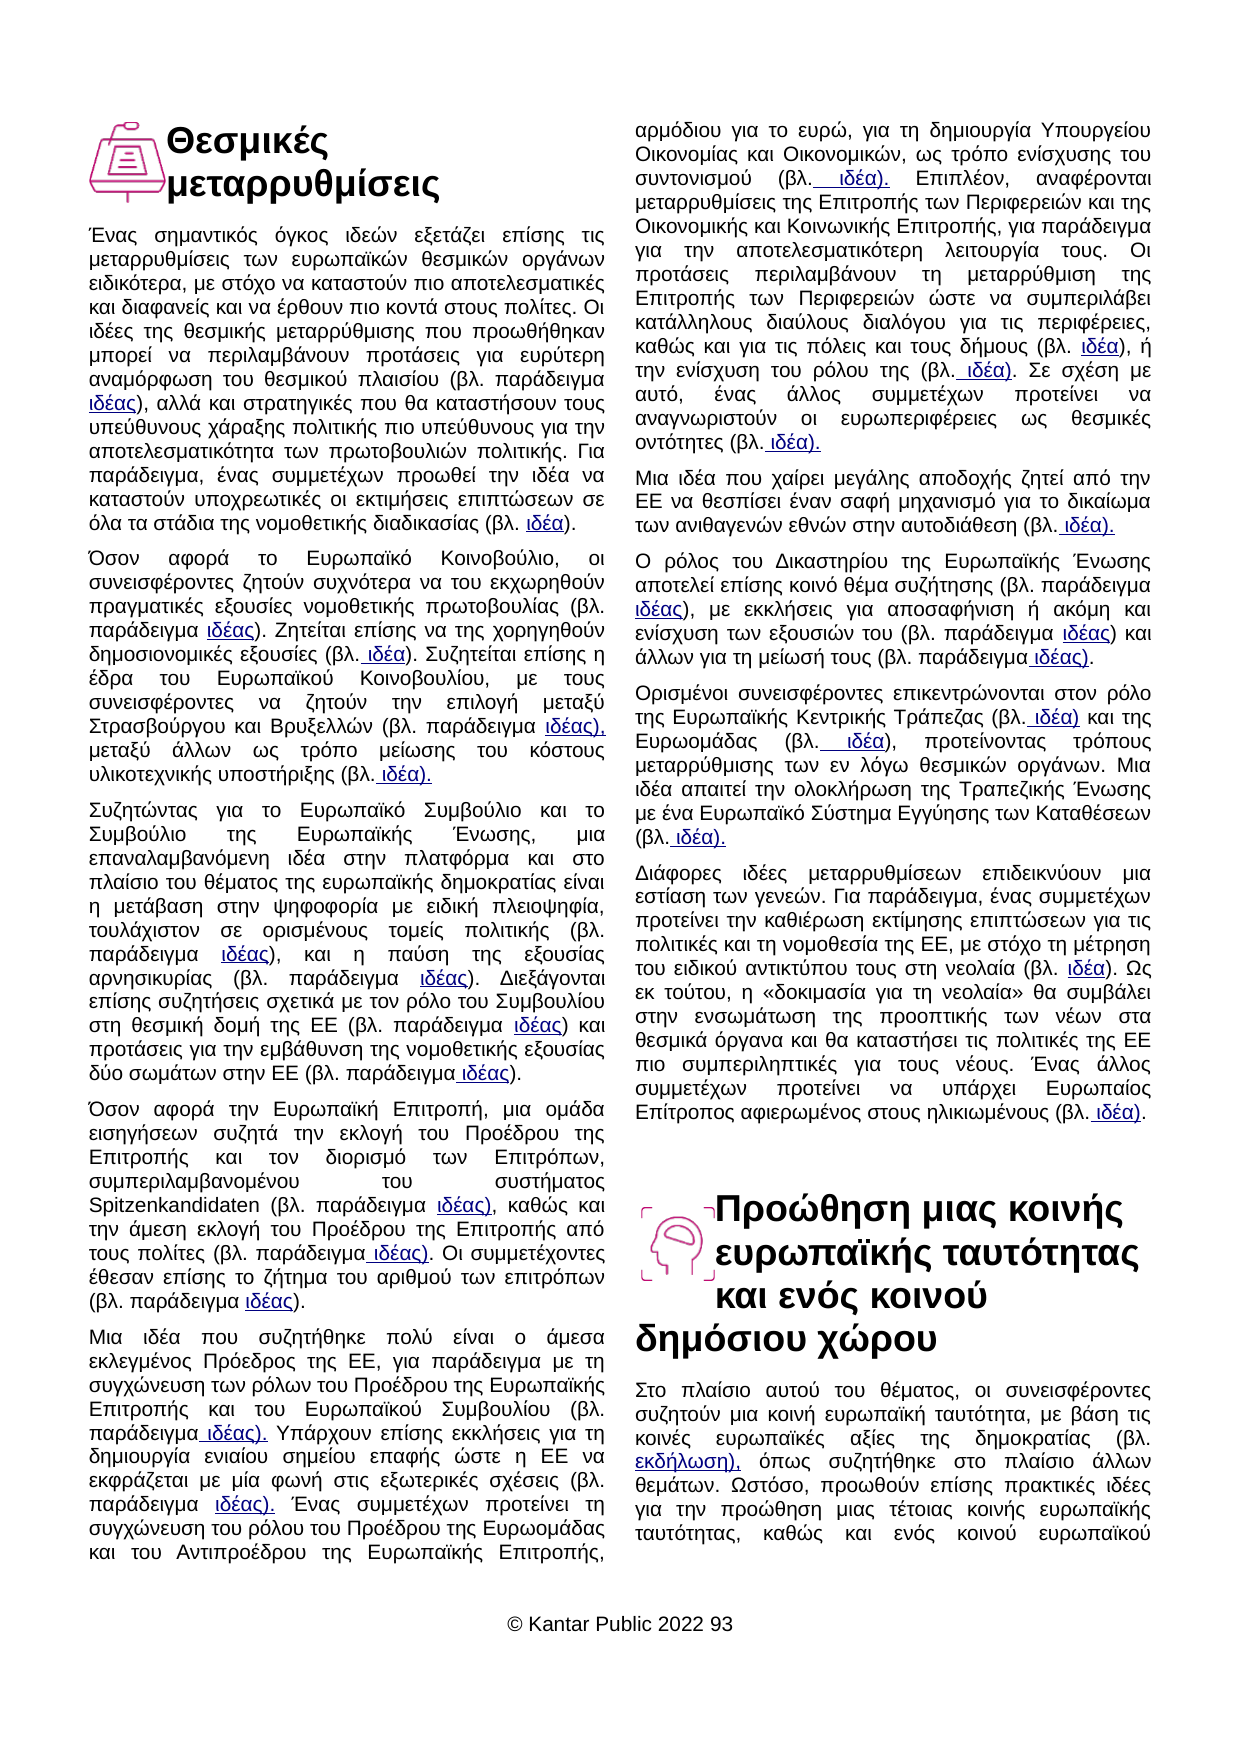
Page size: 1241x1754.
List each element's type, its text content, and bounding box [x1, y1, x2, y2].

text Όσον αφορά το Ευρωπαϊκό Κοινοβούλιο, οι συνεισφέροντες ζητούν συχνότερα να του εκχωρηθούν πραγματικές εξουσίες νομοθετικής πρωτοβουλίας (βλ. παράδειγμα ιδέας). Ζητείται επίσης να της χορηγηθούν δημοσιονομικές εξουσίες (βλ. ιδέα). Συζητείται επίσης η έδρα του Ευρωπαϊκού Κοινοβουλίου, με τους συνεισφέροντες να ζητούν την επιλογή μεταξύ Στρασβούργου και Βρυξελλών (βλ. παράδειγμα ιδέας), μεταξύ άλλων ως τρόπο μείωσης του κόστους υλικοτεχνικής υποστήριξης (βλ. ιδέα). [88, 546, 605, 786]
text Ορισμένοι συνεισφέροντες επικεντρώνονται στον ρόλο της Ευρωπαϊκής Κεντρικής Τράπεζας (βλ. ιδέα) και της Ευρωομάδας (βλ. ιδέα), προτείνοντας τρόπους μεταρρύθμισης των εν λόγω θεσμικών οργάνων. Μια ιδέα απαιτεί την ολοκλήρωση της Τραπεζικής Ένωσης με ένα Ευρωπαϊκό Σύστημα Εγγύησης των Καταθέσεων (βλ. ιδέα). [635, 681, 1152, 848]
picture [89, 122, 166, 203]
text Μια ιδέα που χαίρει μεγάλης αποδοχής ζητεί από την ΕΕ να θεσπίσει έναν σαφή μηχανισμό για το δικαίωμα των ανιθαγενών εθνών στην αυτοδιάθεση (βλ. ιδέα). [635, 465, 1152, 537]
text Ένας σημαντικός όγκος ιδεών εξετάζει επίσης τις μεταρρυθμίσεις των ευρωπαϊκών θεσμικών οργάνων ειδικότερα, με στόχο να καταστούν πιο αποτελεσματικές και διαφανείς και να έρθουν πιο κοντά στους πολίτες. Οι ιδέες της θεσμικής μεταρρύθμισης που προωθήθηκαν μπορεί να περιλαμβάνουν προτάσεις για ευρύτερη αναμόρφωση του θεσμικού πλαισίου (βλ. παράδειγμα ιδέας), αλλά και στρατηγικές που θα καταστήσουν τους υπεύθυνους χάραξης πολιτικής πιο υπεύθυνους για την αποτελεσματικότητα των πρωτοβουλιών πολιτικής. Για παράδειγμα, ένας συμμετέχων προωθεί την ιδέα να καταστούν υποχρεωτικές οι εκτιμήσεις επιπτώσεων σε όλα τα στάδια της νομοθετικής διαδικασίας (βλ. ιδέα). [88, 223, 605, 534]
text Ο ρόλος του Δικαστηρίου της Ευρωπαϊκής Ένωσης αποτελεί επίσης κοινό θέμα συζήτησης (βλ. παράδειγμα ιδέας), με εκκλήσεις για αποσαφήνιση ή ακόμη και ενίσχυση των εξουσιών του (βλ. παράδειγμα ιδέας) και άλλων για τη μείωσή τους (βλ. παράδειγμα ιδέας). [635, 549, 1152, 669]
text Συζητώντας για το Ευρωπαϊκό Συμβούλιο και το Συμβούλιο της Ευρωπαϊκής Ένωσης, μια επαναλαμβανόμενη ιδέα στην πλατφόρμα και στο πλαίσιο του θέματος της ευρωπαϊκής δημοκρατίας είναι η μετάβαση στην ψηφοφορία με ειδική πλειοψηφία, τουλάχιστον σε ορισμένους τομείς πολιτικής (βλ. παράδειγμα ιδέας), και η παύση της εξουσίας αρνησικυρίας (βλ. παράδειγμα ιδέας). Διεξάγονται επίσης συζητήσεις σχετικά με τον ρόλο του Συμβουλίου στη θεσμική δομή της ΕΕ (βλ. παράδειγμα ιδέας) και προτάσεις για την εμβάθυνση της νομοθετικής εξουσίας δύο σωμάτων στην ΕΕ (βλ. παράδειγμα ιδέας). [88, 798, 605, 1085]
text Όσον αφορά την Ευρωπαϊκή Επιτροπή, μια ομάδα εισηγήσεων συζητά την εκλογή του Προέδρου της Επιτροπής και τον διορισμό των Επιτρόπων, συμπεριλαμβανομένου του συστήματος Spitzenkandidaten (βλ. παράδειγμα ιδέας), καθώς και την άμεση εκλογή του Προέδρου της Επιτροπής από τους πολίτες (βλ. παράδειγμα ιδέας). Οι συμμετέχοντες έθεσαν επίσης το ζήτημα του αριθμού των επιτρόπων (βλ. παράδειγμα ιδέας). [88, 1097, 605, 1313]
subtitle Θεσμικές μεταρρυθμίσεις [88, 118, 605, 204]
text Στο πλαίσιο αυτού του θέματος, οι συνεισφέροντες συζητούν μια κοινή ευρωπαϊκή ταυτότητα, με βάση τις κοινές ευρωπαϊκές αξίες της δημοκρατίας (βλ. εκδήλωση), όπως συζητήθηκε στο πλαίσιο άλλων θεμάτων. Ωστόσο, προωθούν επίσης πρακτικές ιδέες για την προώθηση μιας τέτοιας κοινής ευρωπαϊκής ταυτότητας, καθώς και ενός κοινού ευρωπαϊκού [635, 1377, 1152, 1545]
text Μια ιδέα που συζητήθηκε πολύ είναι ο άμεσα εκλεγμένος Πρόεδρος της ΕΕ, για παράδειγμα με τη συγχώνευση των ρόλων του Προέδρου της Ευρωπαϊκής Επιτροπής και του Ευρωπαϊκού Συμβουλίου (βλ. παράδειγμα ιδέας). Υπάρχουν επίσης εκκλήσεις για τη δημιουργία ενιαίου σημείου επαφής ώστε η ΕΕ να εκφράζεται με μία φωνή στις εξωτερικές σχέσεις (βλ. παράδειγμα ιδέας). Ένας συμμετέχων προτείνει τη συγχώνευση του ρόλου του Προέδρου της Ευρωομάδας και του Αντιπροέδρου της Ευρωπαϊκής Επιτροπής, [88, 1324, 605, 1564]
text Διάφορες ιδέες μεταρρυθμίσεων επιδεικνύουν μια εστίαση των γενεών. Για παράδειγμα, ένας συμμετέχων προτείνει την καθιέρωση εκτίμησης επιπτώσεων για τις πολιτικές και τη νομοθεσία της ΕΕ, με στόχο τη μέτρηση του ειδικού αντικτύπου τους στη νεολαία (βλ. ιδέα). Ως εκ τούτου, η «δοκιμασία για τη νεολαία» θα συμβάλει στην ενσωμάτωση της προοπτικής των νέων στα θεσμικά όργανα και θα καταστήσει τις πολιτικές της ΕΕ πιο συμπεριληπτικές για τους νέους. Ένας άλλος συμμετέχων προτείνει να υπάρχει Ευρωπαίος Επίτροπος αφιερωμένος στους ηλικιωμένους (βλ. ιδέα). [635, 860, 1152, 1124]
picture [641, 1207, 715, 1281]
text αρμόδιου για το ευρώ, για τη δημιουργία Υπουργείου Οικονομίας και Οικονομικών, ως τρόπο ενίσχυσης του συντονισμού (βλ. ιδέα). Επιπλέον, αναφέρονται μεταρρυθμίσεις της Επιτροπής των Περιφερειών και της Οικονομικής και Κοινωνικής Επιτροπής, για παράδειγμα για την αποτελεσματικότερη λειτουργία τους. Οι προτάσεις περιλαμβάνουν τη μεταρρύθμιση της Επιτροπής των Περιφερειών ώστε να συμπεριλάβει κατάλληλους διαύλους διαλόγου για τις περιφέρειες, καθώς και για τις πόλεις και τους δήμους (βλ. ιδέα), ή την ενίσχυση του ρόλου της (βλ. ιδέα). Σε σχέση με αυτό, ένας άλλος συμμετέχων προτείνει να αναγνωριστούν οι ευρωπεριφέρειες ως θεσμικές οντότητες (βλ. ιδέα). [635, 118, 1152, 453]
subtitle Προώθηση μιας κοινής ευρωπαϊκής ταυτότητας και ενός κοινού δημόσιου χώρου [635, 1187, 1152, 1359]
